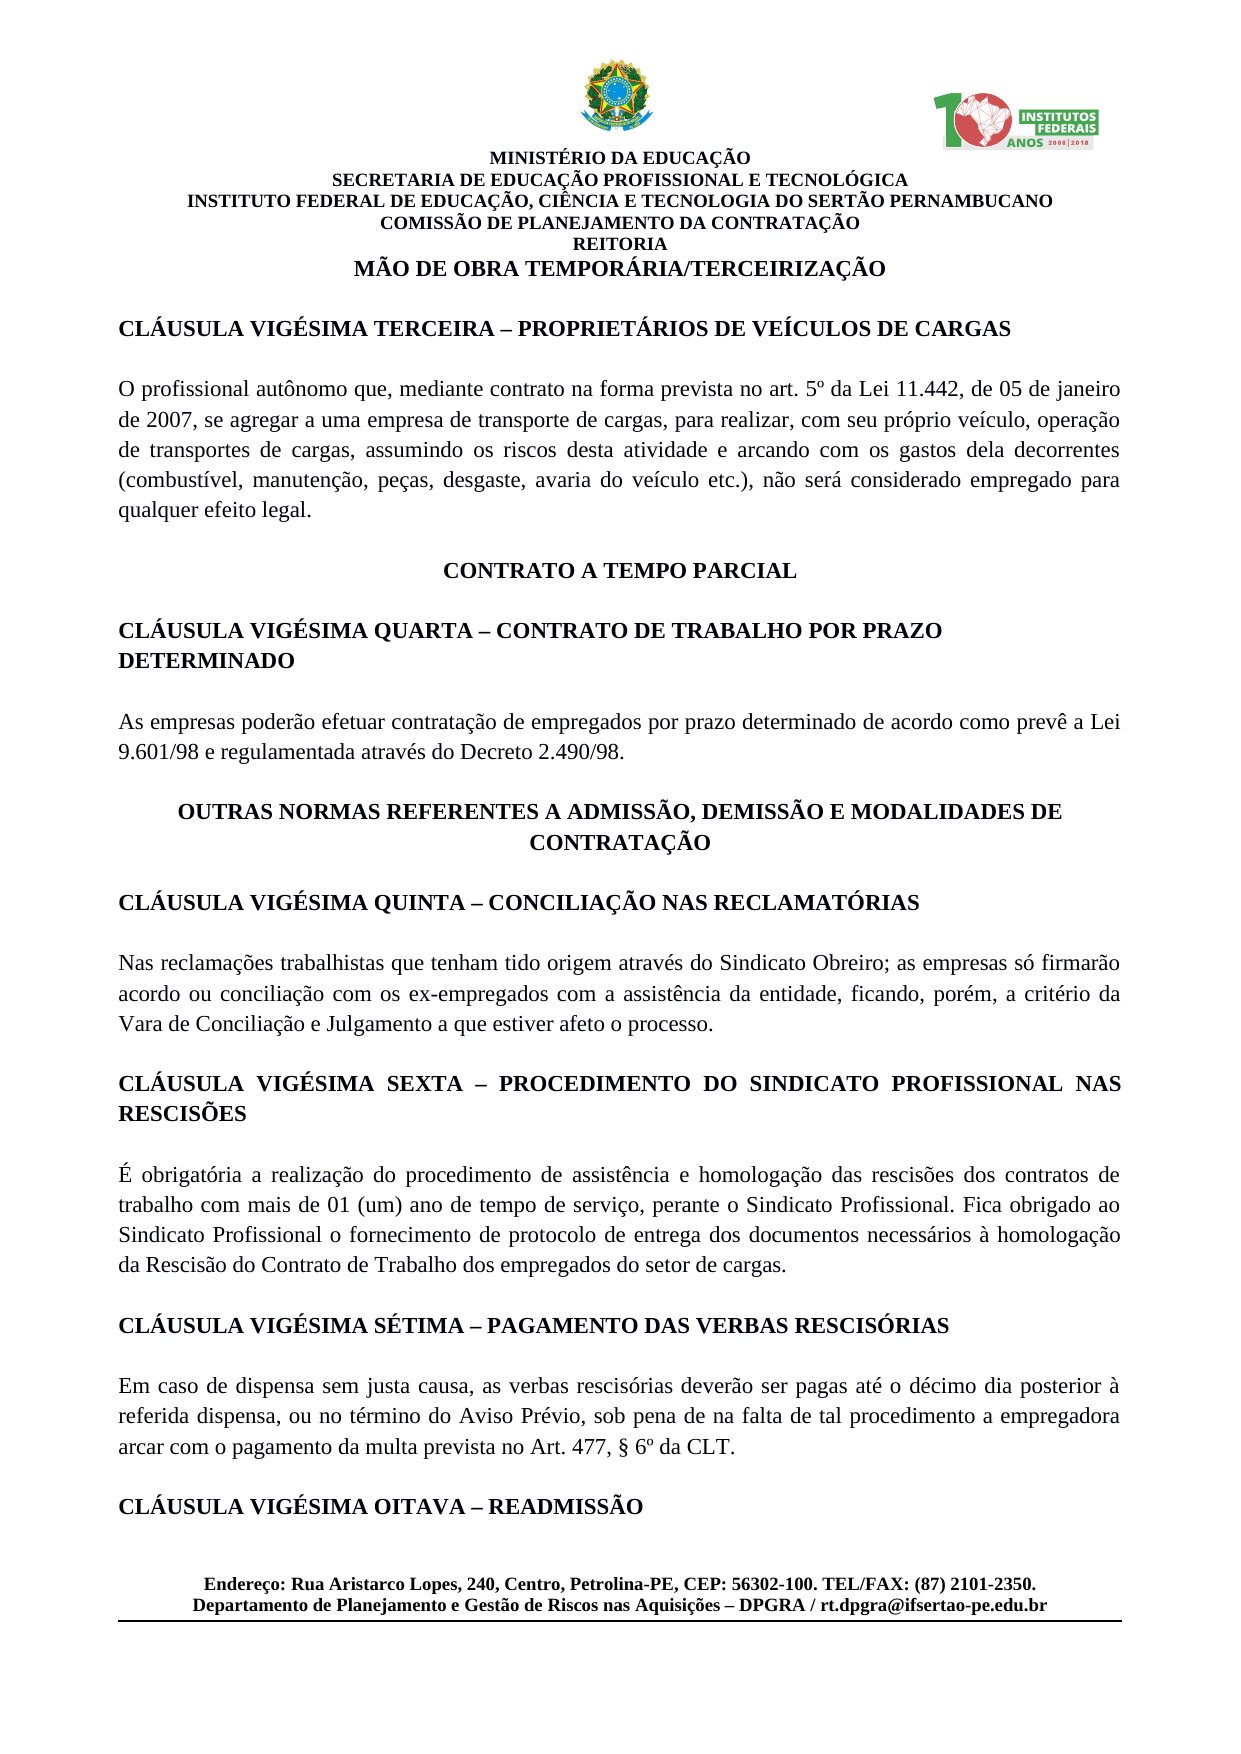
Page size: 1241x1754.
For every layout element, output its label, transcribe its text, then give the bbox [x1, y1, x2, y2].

text MÃO DE OBRA TEMPORÁRIA/TERCEIRIZAÇÃO [118, 255, 1122, 281]
picture [579, 58, 654, 132]
text OUTRAS NORMAS REFERENTES A ADMISSÃO, DEMISSÃO E MODALIDADES DE CONTRATAÇÃO [118, 798, 1122, 855]
text Nas reclamações trabalhistas que tenham tido origem através do Sindicato Obreiro; as empresas só firmarão acordo ou conciliação com os ex-empregados com a assistência da entidade, ficando, porém, a critério da Vara de Conciliação e Julgamento a que estiver afeto o processo. [118, 949, 1122, 1036]
picture [933, 93, 1099, 150]
text CLÁUSULA VIGÉSIMA TERCEIRA – PROPRIETÁRIOS DE VEÍCULOS DE CARGAS [118, 315, 1122, 341]
text É obrigatória a realização do procedimento de assistência e homologação das rescisões dos contratos de trabalho com mais de 01 (um) ano de tempo de serviço, perante o Sindicato Profissional. Fica obrigado ao Sindicato Profissional o fornecimento de protocolo de entrega dos documentos necessários à homologação da Rescisão do Contrato de Trabalho dos empregados do setor de cargas. [118, 1161, 1122, 1278]
text CLÁUSULA VIGÉSIMA SÉTIMA – PAGAMENTO DAS VERBAS RESCISÓRIAS [118, 1312, 1122, 1338]
text CLÁUSULA VIGÉSIMA QUARTA – CONTRATO DE TRABALHO POR PRAZO DETERMINADO [118, 617, 1122, 674]
text CLÁUSULA VIGÉSIMA QUINTA – CONCILIAÇÃO NAS RECLAMATÓRIAS [118, 889, 1122, 915]
text CONTRATO A TEMPO PARCIAL [118, 557, 1122, 583]
text CLÁUSULA VIGÉSIMA SEXTA – PROCEDIMENTO DO SINDICATO PROFISSIONAL NAS RESCISÕES [118, 1070, 1122, 1127]
text CLÁUSULA VIGÉSIMA OITAVA – READMISSÃO [118, 1493, 1122, 1519]
text O profissional autônomo que, mediante contrato na forma prevista no art. 5º da Lei 11.442, de 05 de janeiro de 2007, se agregar a uma empresa de transporte de cargas, para realizar, com seu próprio veículo, operação de transportes de cargas, assumindo os riscos desta atividade e arcando com os gastos dela decorrentes (combustível, manutenção, peças, desgaste, avaria do veículo etc.), não será considerado empregado para qualquer efeito legal. [118, 376, 1122, 523]
text Em caso de dispensa sem justa causa, as verbas rescisórias deverão ser pagas até o décimo dia posterior à referida dispensa, ou no término do Aviso Prévio, sob pena de na falta de tal procedimento a empregadora arcar com o pagamento da multa prevista no Art. 477, § 6º da CLT. [118, 1372, 1122, 1459]
text As empresas poderão efetuar contratação de empregados por prazo determinado de acordo como prevê a Lei 9.601/98 e regulamentada através do Decreto 2.490/98. [118, 708, 1122, 764]
